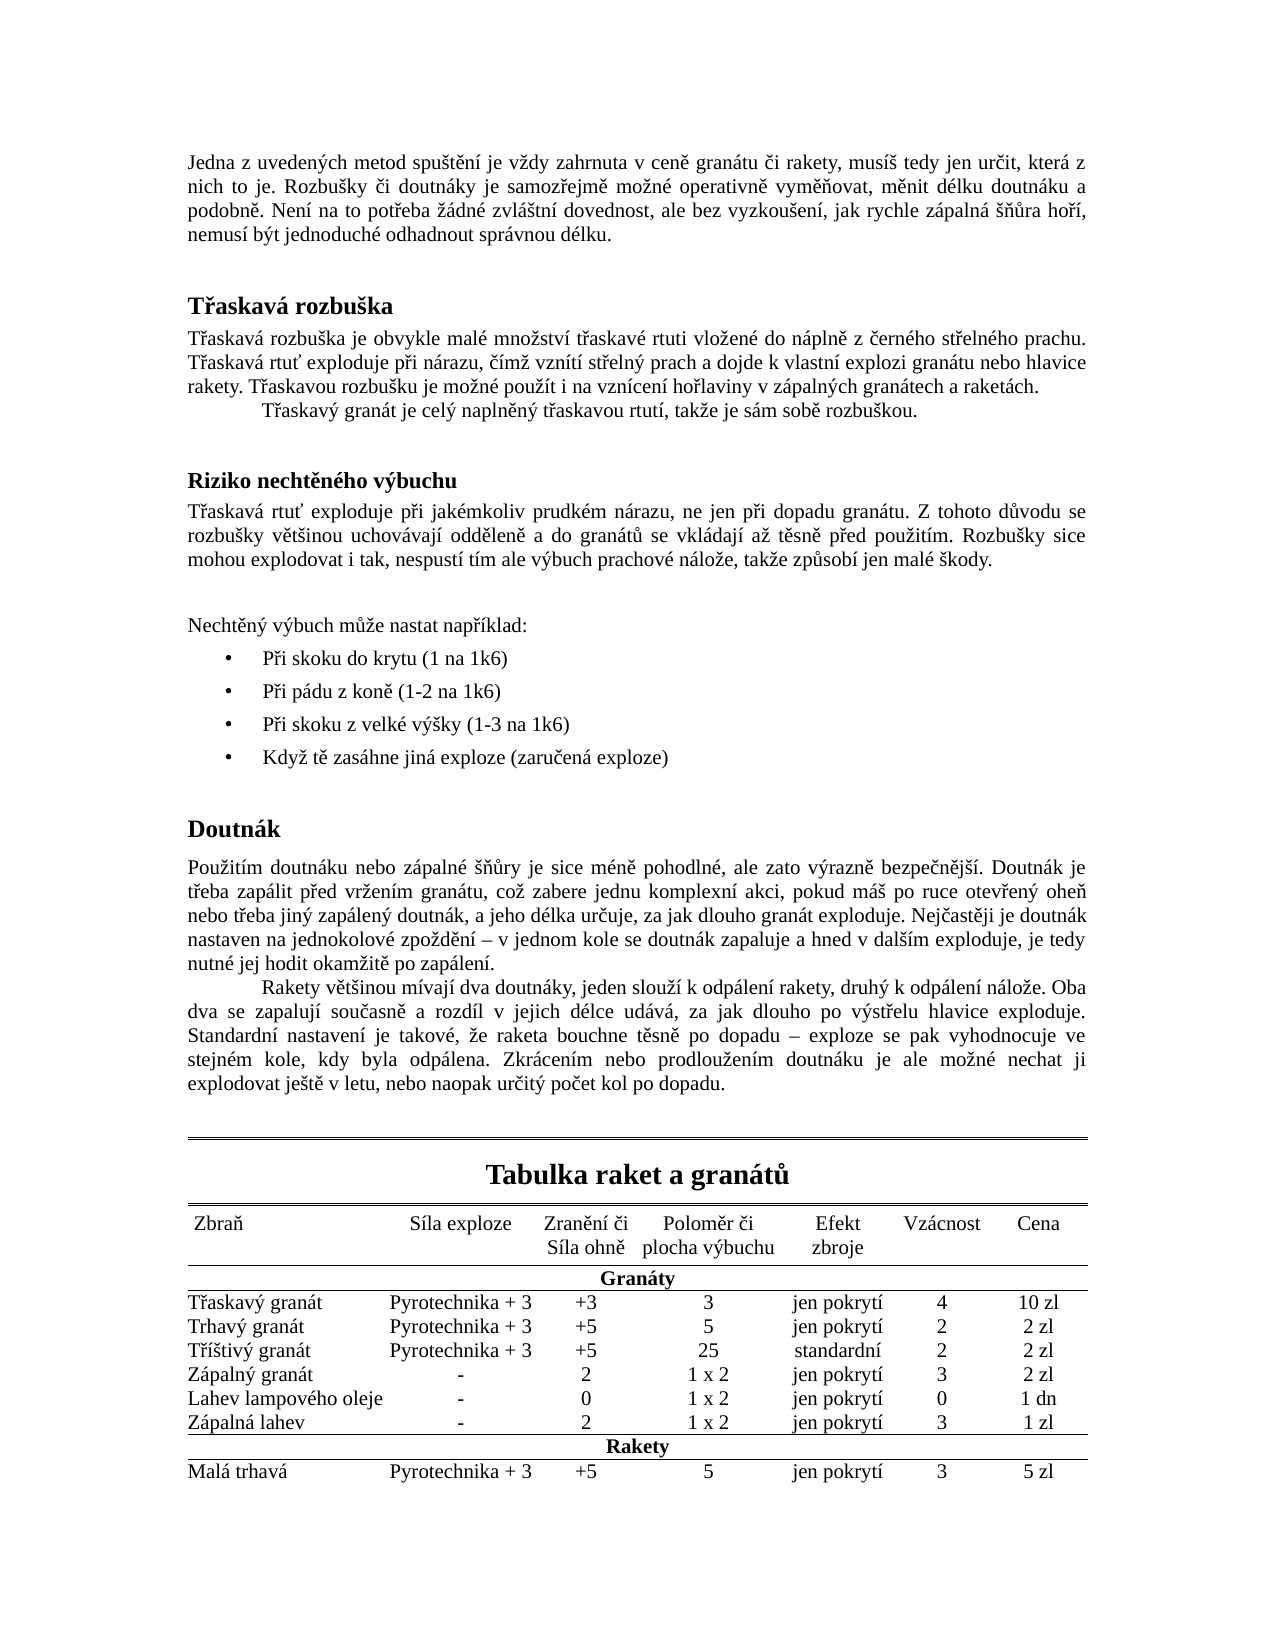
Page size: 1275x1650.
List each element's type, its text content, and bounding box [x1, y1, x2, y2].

list Při skoku z velké výšky (1-3 na 1k6) [225, 712, 1087, 736]
table_cell 3 [894, 1362, 989, 1386]
table_cell 1 dn [989, 1386, 1087, 1410]
table_cell 2 [894, 1314, 989, 1338]
text Použitím doutnáku nebo zápalné šňůry je sice méně pohodlné, ale zato výrazně bezpečnější. Doutnák je třeba zapálit před vržením granátu, což zabere jednu komplexní akci, pokud máš po ruce otevřený oheň nebo třeba jiný zapálený doutnák, a jeho délka určuje, za jak dlouho granát exploduje. Nejčastěji je doutnák nastaven na jednokolové zpoždění – v jednom kole se doutnák zapaluje a hned v dalším exploduje, je tedy nutné jej hodit okamžitě po zapálení. Rakety většinou mívají dva doutnáky, jeden slouží k odpálení rakety, druhý k odpálení nálože. Oba dva se zapalují současně a rozdíl v jejich délce udává, za jak dlouho po výstřelu hlavice exploduje. Standardní nastavení je takové, že raketa bouchne těsně po dopadu – exploze se pak vyhodnocuje ve stejném kole, kdy byla odpálena. Zkrácením nebo prodloužením doutnáku je ale možné nechat ji explodovat ještě v letu, nebo naopak určitý počet kol po dopadu. [187, 855, 1087, 1095]
table_cell 10 zl [989, 1291, 1087, 1314]
table_cell Rakety [188, 1435, 1087, 1458]
table_cell 5 zl [989, 1460, 1087, 1483]
list Při skoku do krytu (1 na 1k6) [225, 646, 1087, 670]
table_header Tabulka raket a granátů [188, 1140, 1087, 1202]
subtitle Riziko nechtěného výbuchu [187, 467, 1087, 493]
table_cell Zbraň [188, 1206, 385, 1265]
table_cell Lahev lampového oleje [188, 1386, 385, 1410]
table_cell Malá trhavá [188, 1460, 385, 1483]
table_cell - [385, 1386, 536, 1410]
table_cell 4 [894, 1291, 989, 1314]
text Třaskavá rtuť exploduje při jakémkoliv prudkém nárazu, ne jen při dopadu granátu. Z tohoto důvodu se rozbušky většinou uchovávají odděleně a do granátů se vkládají až těsně před použitím. Rozbušky sice mohou explodovat i tak, nespustí tím ale výbuch prachové nálože, takže způsobí jen malé škody. [187, 499, 1087, 571]
subtitle Doutnák [187, 814, 1087, 843]
table_cell Pyrotechnika + 3 [385, 1338, 536, 1362]
table_cell Pyrotechnika + 3 [385, 1314, 536, 1338]
table_cell 1 x 2 [636, 1386, 781, 1410]
table_cell jen pokrytí [781, 1410, 894, 1434]
table_cell 5 [636, 1314, 781, 1338]
table_cell 2 [894, 1338, 989, 1362]
table_cell - [385, 1410, 536, 1434]
table_cell Pyrotechnika + 3 [385, 1460, 536, 1483]
table_cell Zápalný granát [188, 1362, 385, 1386]
table_cell 0 [536, 1386, 636, 1410]
table_cell Efekt zbroje [781, 1206, 894, 1265]
table_cell 1 x 2 [636, 1410, 781, 1434]
table_cell +5 [536, 1338, 636, 1362]
table_cell jen pokrytí [781, 1314, 894, 1338]
table_cell 2 zl [989, 1338, 1087, 1362]
table_cell - [385, 1362, 536, 1386]
subtitle Třaskavá rozbuška [187, 291, 1087, 320]
table_cell Granáty [188, 1266, 1087, 1290]
table_cell Třaskavý granát [188, 1291, 385, 1314]
table_cell jen pokrytí [781, 1362, 894, 1386]
table_cell Cena [989, 1206, 1087, 1265]
table_cell +3 [536, 1291, 636, 1314]
table_cell 2 [536, 1362, 636, 1386]
list Když tě zasáhne jiná exploze (zaručená exploze) [225, 745, 1087, 769]
table_cell jen pokrytí [781, 1386, 894, 1410]
table_cell jen pokrytí [781, 1291, 894, 1314]
table_cell 3 [636, 1291, 781, 1314]
text Jedna z uvedených metod spuštění je vždy zahrnuta v ceně granátu či rakety, musíš tedy jen určit, která z nich to je. Rozbušky či doutnáky je samozřejmě možné operativně vyměňovat, měnit délku doutnáku a podobně. Není na to potřeba žádné zvláštní dovednost, ale bez vyzkoušení, jak rychle zápalná šňůra hoří, nemusí být jednoduché odhadnout správnou délku. [187, 150, 1087, 246]
table_cell Síla exploze [385, 1206, 536, 1265]
table_cell Tříštivý granát [188, 1338, 385, 1362]
table_cell Trhavý granát [188, 1314, 385, 1338]
table_cell Vzácnost [894, 1206, 989, 1265]
table_cell 5 [636, 1460, 781, 1483]
table_cell 1 x 2 [636, 1362, 781, 1386]
table_cell 0 [894, 1386, 989, 1410]
table_cell 3 [894, 1410, 989, 1434]
table_cell +5 [536, 1314, 636, 1338]
list Při pádu z koně (1-2 na 1k6) [225, 679, 1087, 703]
table_cell Poloměr či plocha výbuchu [636, 1206, 781, 1265]
table_cell Pyrotechnika + 3 [385, 1291, 536, 1314]
text Nechtěný výbuch může nastat například: [187, 613, 1087, 637]
table_cell standardní [781, 1338, 894, 1362]
table_cell 2 zl [989, 1362, 1087, 1386]
table_cell +5 [536, 1460, 636, 1483]
table_cell Zápalná lahev [188, 1410, 385, 1434]
table_cell Zranění či Síla ohně [536, 1206, 636, 1265]
table_cell 2 zl [989, 1314, 1087, 1338]
table_cell 1 zl [989, 1410, 1087, 1434]
table_cell 2 [536, 1410, 636, 1434]
table_cell 25 [636, 1338, 781, 1362]
text Třaskavá rozbuška je obvykle malé množství třaskavé rtuti vložené do náplně z černého střelného prachu. Třaskavá rtuť exploduje při nárazu, čímž vznítí střelný prach a dojde k vlastní explozi granátu nebo hlavice rakety. Třaskavou rozbušku je možné použít i na vznícení hořlaviny v zápalných granátech a raketách. Třaskavý granát je celý naplněný třaskavou rtutí, takže je sám sobě rozbuškou. [187, 326, 1087, 422]
table_cell jen pokrytí [781, 1460, 894, 1483]
table_cell 3 [894, 1460, 989, 1483]
